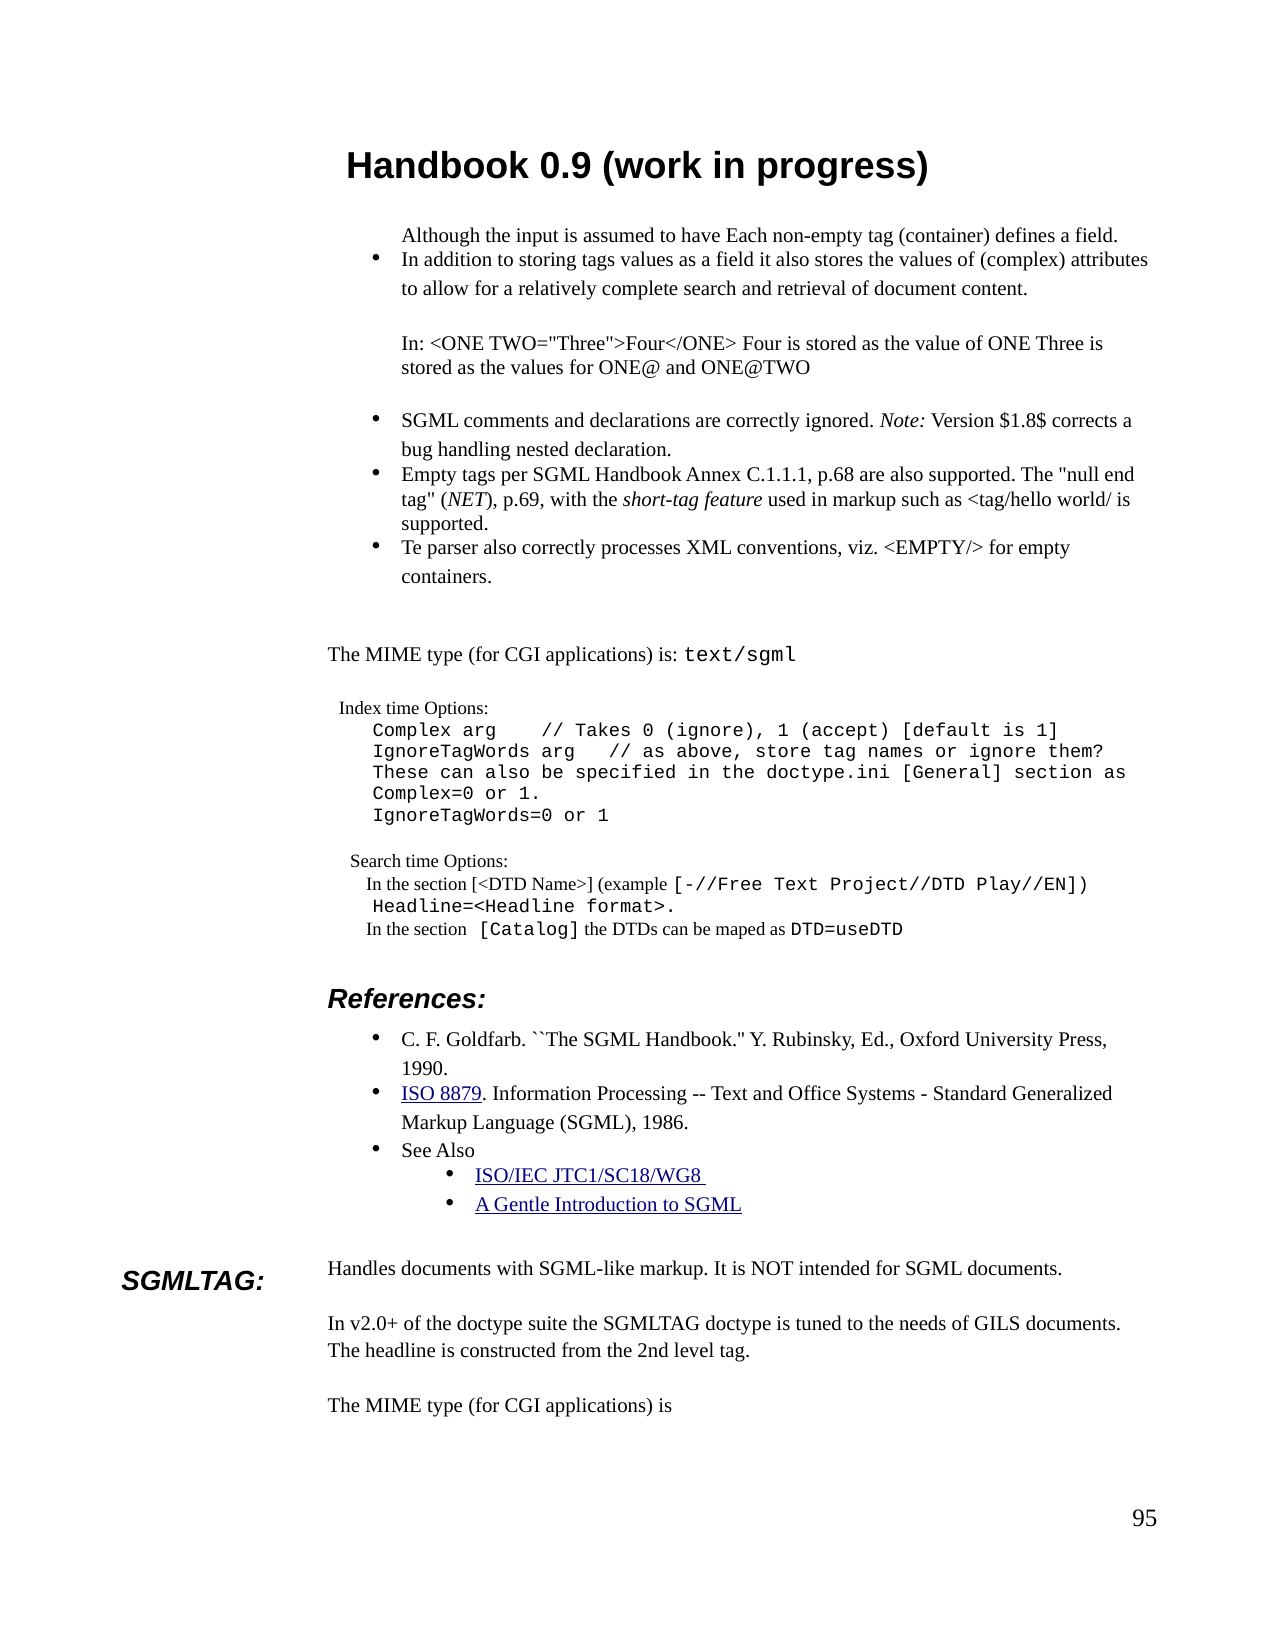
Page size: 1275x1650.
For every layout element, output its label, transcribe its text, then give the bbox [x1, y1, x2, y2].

table_cell SGMLTAG: [118, 1249, 324, 1449]
table_cell Although the input is assumed to have Each non-empty tag (container) defines a field. In addition to storing tags values as a field it also stores the values of (complex) attributes to allow for a relatively complete search and retrieval of document content. In: <ONE TWO="Three">Four</ONE> Four is stored as the value of ONE Three is stored as the values for ONE@ and ONE@TWO SGML comments and declarations are correctly ignored. Note: Version $1.8$ corrects a bug handling nested declaration. Empty tags per SGML Handbook Annex C.1.1.1, p.68 are also supported. The "null end tag" (NET), p.69, with the short-tag feature used in markup such as <tag/hello world/ is supported. Te parser also correctly processes XML conventions, viz. <EMPTY/> for empty containers. The MIME type (for CGI applications) is: text/sgml Index time Options: Complex arg // Takes 0 (ignore), 1 (accept) [default is 1] IgnoreTagWords arg // as above, store tag names or ignore them? These can also be specified in the doctype.ini [General] section as Complex=0 or 1. IgnoreTagWords=0 or 1 Search time Options: In the section [<DTD Name>] (example [-//Free Text Project//DTD Play//EN]) Headline=<Headline format>. In the section [Catalog] the DTDs can be maped as DTD=useDTD References: C. F. Goldfarb. ``The SGML Handbook.'' Y. Rubinsky, Ed., Oxford University Press, 1990. ISO 8879. Information Processing -- Text and Office Systems - Standard Generalized Markup Language (SGML), 1986. See Also ISO/IEC JTC1/SC18/WG8 A Gentle Introduction to SGML [325, 216, 1157, 1249]
table_cell [118, 216, 324, 1249]
table_cell Handles documents with SGML-like markup. It is NOT intended for SGML documents. In v2.0+ of the doctype suite the SGMLTAG doctype is tuned to the needs of GILS documents. The headline is constructed from the 2nd level tag. The MIME type (for CGI applications) is [325, 1249, 1157, 1449]
